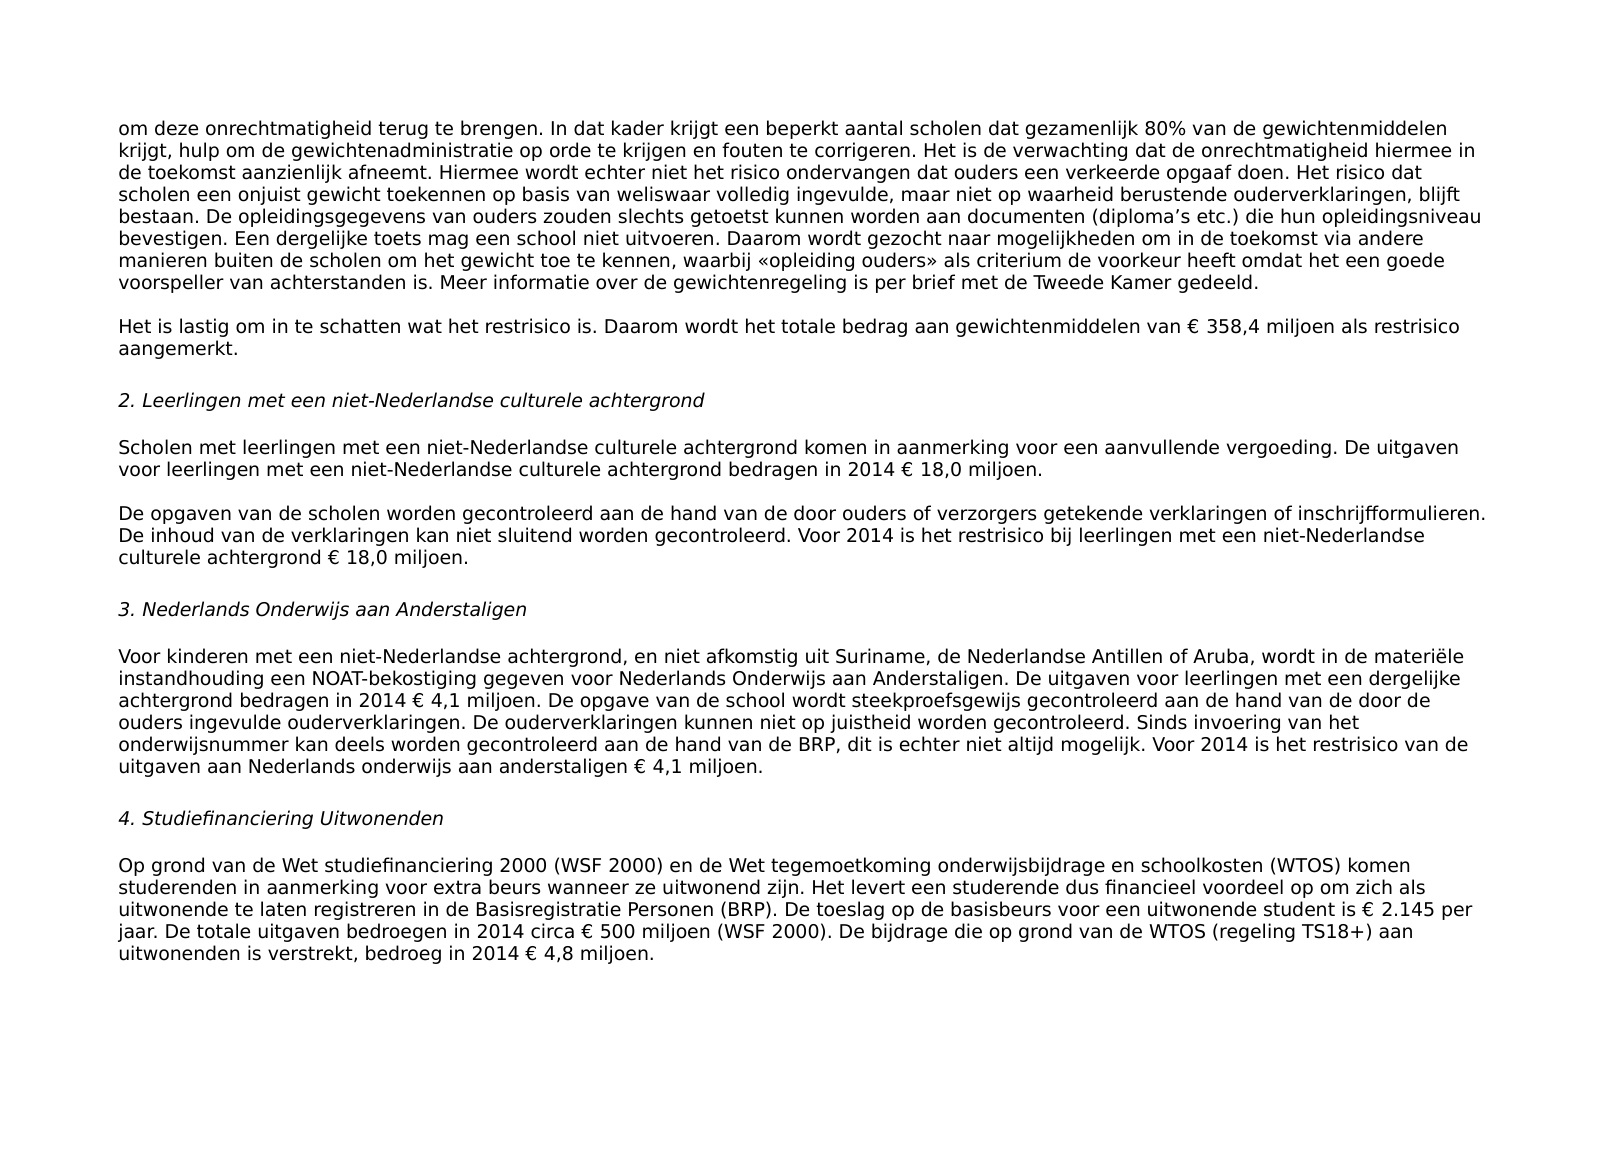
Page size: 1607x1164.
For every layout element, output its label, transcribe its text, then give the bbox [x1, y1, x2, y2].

subtitle 2. Leerlingen met een niet-Nederlandse culturele achtergrond [118, 390, 1488, 412]
subtitle 4. Studiefinanciering Uitwonenden [118, 808, 1488, 830]
text Op grond van de Wet studiefinanciering 2000 (WSF 2000) en de Wet tegemoetkoming onderwijsbijdrage en schoolkosten (WTOS) komen studerenden in aanmerking voor extra beurs wanneer ze uitwonend zijn. Het levert een studerende dus financieel voordeel op om zich als uitwonende te laten registreren in de Basisregistratie Personen (BRP). De toeslag op de basisbeurs voor een uitwonende student is € 2.145 per jaar. De totale uitgaven bedroegen in 2014 circa € 500 miljoen (WSF 2000). De bijdrage die op grond van de WTOS (regeling TS18+) aan uitwonenden is verstrekt, bedroeg in 2014 € 4,8 miljoen. [118, 855, 1488, 965]
text Scholen met leerlingen met een niet-Nederlandse culturele achtergrond komen in aanmerking voor een aanvullende vergoeding. De uitgaven voor leerlingen met een niet-Nederlandse culturele achtergrond bedragen in 2014 € 18,0 miljoen. [118, 437, 1488, 481]
text om deze onrechtmatigheid terug te brengen. In dat kader krijgt een beperkt aantal scholen dat gezamenlijk 80% van de gewichtenmiddelen krijgt, hulp om de gewichtenadministratie op orde te krijgen en fouten te corrigeren. Het is de verwachting dat de onrechtmatigheid hiermee in de toekomst aanzienlijk afneemt. Hiermee wordt echter niet het risico ondervangen dat ouders een verkeerde opgaaf doen. Het risico dat scholen een onjuist gewicht toekennen op basis van weliswaar volledig ingevulde, maar niet op waarheid berustende ouderverklaringen, blijft bestaan. De opleidingsgegevens van ouders zouden slechts getoetst kunnen worden aan documenten (diploma’s etc.) die hun opleidingsniveau bevestigen. Een dergelijke toets mag een school niet uitvoeren. Daarom wordt gezocht naar mogelijkheden om in de toekomst via andere manieren buiten de scholen om het gewicht toe te kennen, waarbij «opleiding ouders» als criterium de voorkeur heeft omdat het een goede voorspeller van achterstanden is. Meer informatie over de gewichtenregeling is per brief met de Tweede Kamer gedeeld. [118, 118, 1488, 294]
subtitle 3. Nederlands Onderwijs aan Anderstaligen [118, 599, 1488, 621]
text Het is lastig om in te schatten wat het restrisico is. Daarom wordt het totale bedrag aan gewichtenmiddelen van € 358,4 miljoen als restrisico aangemerkt. [118, 316, 1488, 360]
text De opgaven van de scholen worden gecontroleerd aan de hand van de door ouders of verzorgers getekende verklaringen of inschrijfformulieren. De inhoud van de verklaringen kan niet sluitend worden gecontroleerd. Voor 2014 is het restrisico bij leerlingen met een niet-Nederlandse culturele achtergrond € 18,0 miljoen. [118, 503, 1488, 569]
text Voor kinderen met een niet-Nederlandse achtergrond, en niet afkomstig uit Suriname, de Nederlandse Antillen of Aruba, wordt in de materiële instandhouding een NOAT-bekostiging gegeven voor Nederlands Onderwijs aan Anderstaligen. De uitgaven voor leerlingen met een dergelijke achtergrond bedragen in 2014 € 4,1 miljoen. De opgave van de school wordt steekproefsgewijs gecontroleerd aan de hand van de door de ouders ingevulde ouderverklaringen. De ouderverklaringen kunnen niet op juistheid worden gecontroleerd. Sinds invoering van het onderwijsnummer kan deels worden gecontroleerd aan de hand van de BRP, dit is echter niet altijd mogelijk. Voor 2014 is het restrisico van de uitgaven aan Nederlands onderwijs aan anderstaligen € 4,1 miljoen. [118, 646, 1488, 778]
